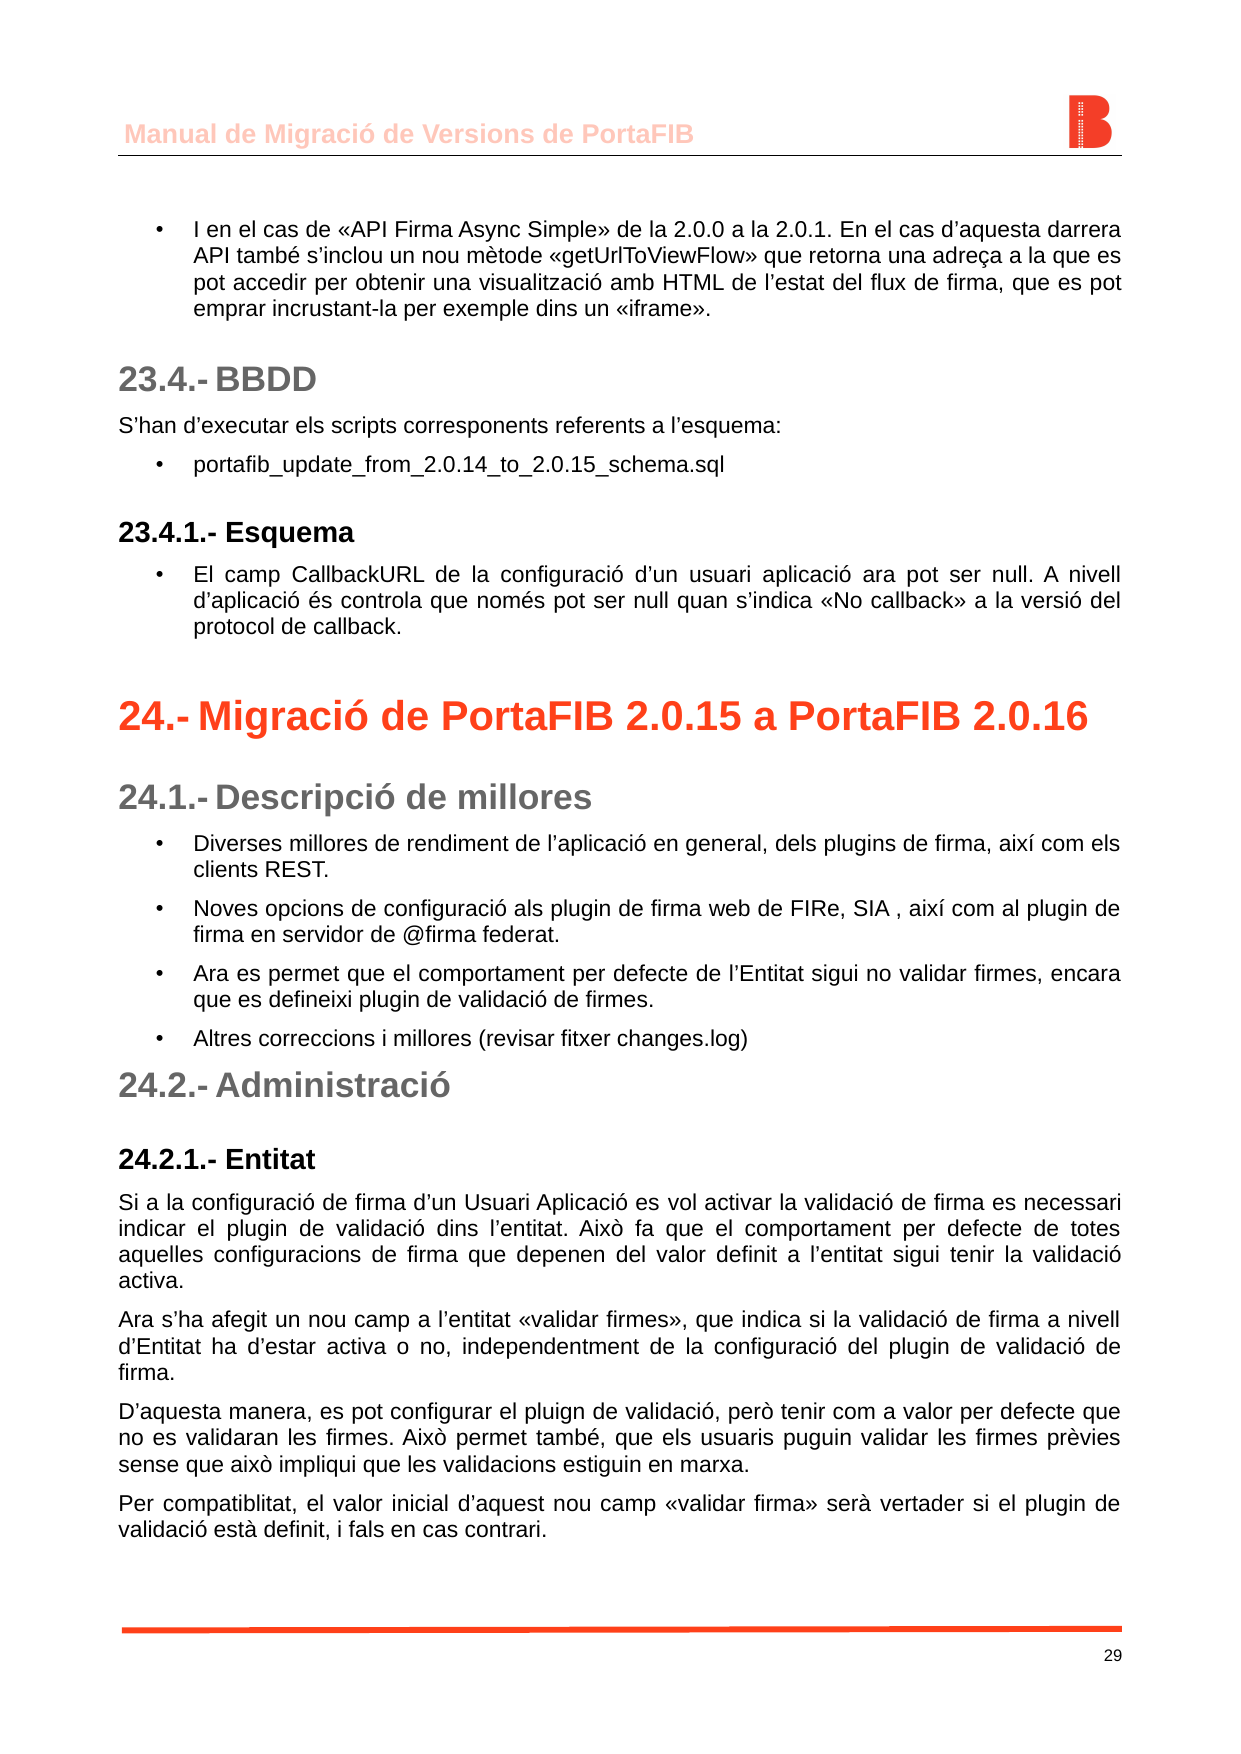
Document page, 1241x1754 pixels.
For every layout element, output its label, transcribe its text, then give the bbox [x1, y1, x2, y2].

subtitle Migració de PortaFIB 2.0.15 a PortaFIB 2.0.16 [118, 691, 1122, 739]
subtitle Descripció de millores [118, 776, 1122, 817]
text Si a la configuració de firma d’un Usuari Aplicació es vol activar la validació de firma es necessari indicar el plugin de validació dins l’entitat. Això fa que el comportament per defecte de totes aquelles configuracions de firma que depenen del valor definit a l’entitat sigui tenir la validació activa. [118, 1188, 1122, 1294]
picture [1063, 94, 1117, 150]
list Diverses millores de rendiment de l’aplicació en general, dels plugins de firma, així com els clients REST. [156, 830, 1122, 882]
text Per compatiblitat, el valor inicial d’aquest nou camp «validar firma» serà vertader si el plugin de validació està definit, i fals en cas contrari. [118, 1489, 1122, 1542]
subtitle Entitat [118, 1142, 1122, 1176]
list Noves opcions de configuració als plugin de firma web de FIRe, SIA , així com al plugin de firma en servidor de @firma federat. [156, 895, 1122, 948]
text S’han d’executar els scripts corresponents referents a l’esquema: [118, 412, 1122, 438]
list Altres correccions i millores (revisar fitxer changes.log) [156, 1025, 1122, 1052]
subtitle Esquema [118, 514, 1122, 548]
subtitle BBDD [118, 359, 1122, 399]
text D’aquesta manera, es pot configurar el pluign de validació, però tenir com a valor per defecte que no es validaran les firmes. Això permet també, que els usuaris puguin validar les firmes prèvies sense que això impliqui que les validacions estiguin en marxa. [118, 1398, 1122, 1477]
text Ara s’ha afegit un nou camp a l’entitat «validar firmes», que indica si la validació de firma a nivell d’Entitat ha d’estar activa o no, independentment de la configuració del plugin de validació de firma. [118, 1306, 1122, 1385]
subtitle Administració [118, 1064, 1122, 1105]
list Ara es permet que el comportament per defecte de l’Entitat sigui no validar firmes, encara que es defineixi plugin de validació de firmes. [156, 960, 1122, 1013]
list El camp CallbackURL de la configuració d’un usuari aplicació ara pot ser null. A nivell d’aplicació és controla que només pot ser null quan s’indica «No callback» a la versió del protocol de callback. [156, 561, 1122, 640]
list portafib_update_from_2.0.14_to_2.0.15_schema.sql [156, 451, 1122, 477]
list I en el cas de «API Firma Async Simple» de la 2.0.0 a la 2.0.1. En el cas d’aquesta darrera API també s’inclou un nou mètode «getUrlToViewFlow» que retorna una adreça a la que es pot accedir per obtenir una visualització amb HTML de l’estat del flux de firma, que es pot emprar incrustant-la per exemple dins un «iframe». [156, 216, 1122, 321]
